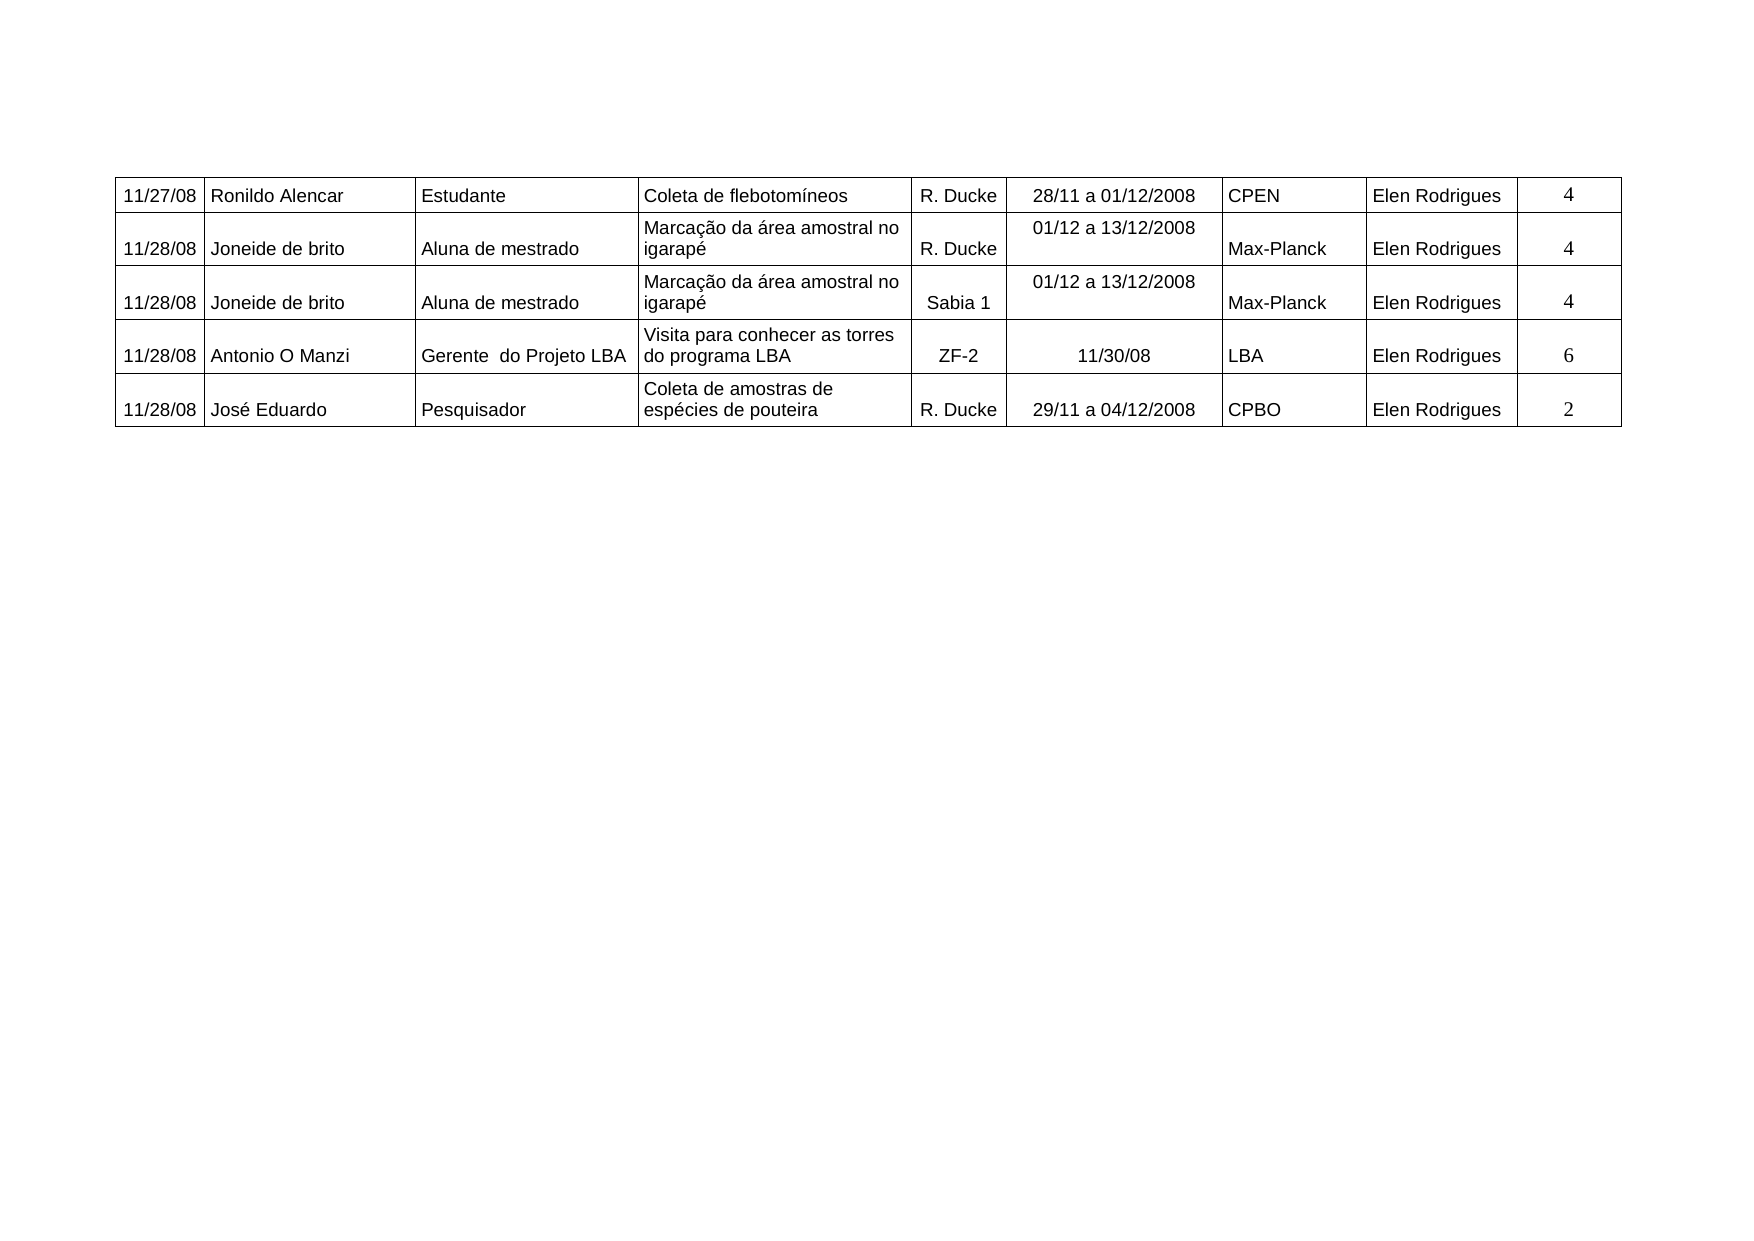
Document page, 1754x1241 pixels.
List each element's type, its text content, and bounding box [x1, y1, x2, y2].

table_header 4 [1518, 178, 1621, 212]
table_cell Elen Rodrigues [1367, 320, 1517, 373]
table_cell Joneide de brito [205, 213, 415, 265]
table_cell 28/11/08 [116, 213, 204, 265]
table_cell 6 [1518, 320, 1621, 373]
table_cell 28/11/08 [116, 320, 204, 373]
table_header Ronildo Alencar [205, 178, 415, 212]
table_cell R. Ducke [912, 374, 1006, 426]
table_cell Visita para conhecer as torres do programa LBA [639, 320, 911, 373]
table_cell José Eduardo [205, 374, 415, 426]
table_cell Aluna de mestrado [416, 213, 638, 265]
table_cell CPBO [1223, 374, 1366, 426]
table_cell Pesquisador [416, 374, 638, 426]
table_cell 30/11/08 [1007, 320, 1222, 373]
table_cell Elen Rodrigues [1367, 213, 1517, 265]
table_cell 01/12 a 13/12/2008 [1007, 266, 1222, 319]
table_header 28/11 a 01/12/2008 [1007, 178, 1222, 212]
table_cell 28/11/08 [116, 374, 204, 426]
table_cell 01/12 a 13/12/2008 [1007, 213, 1222, 265]
table_cell 4 [1518, 213, 1621, 265]
table_header Estudante [416, 178, 638, 212]
table_cell Joneide de brito [205, 266, 415, 319]
table_cell Gerente do Projeto LBA [416, 320, 638, 373]
table_cell Coleta de amostras de espécies de pouteira [639, 374, 911, 426]
table_cell Antonio O Manzi [205, 320, 415, 373]
table_header Coleta de flebotomíneos [639, 178, 911, 212]
table_cell 28/11/08 [116, 266, 204, 319]
table_header Elen Rodrigues [1367, 178, 1517, 212]
table_cell Elen Rodrigues [1367, 266, 1517, 319]
table_cell ZF-2 [912, 320, 1006, 373]
table_cell R. Ducke [912, 213, 1006, 265]
table_cell Sabia 1 [912, 266, 1006, 319]
table_cell Max-Planck [1223, 213, 1366, 265]
table_cell Max-Planck [1223, 266, 1366, 319]
table_cell Marcação da área amostral no igarapé [639, 213, 911, 265]
table_header CPEN [1223, 178, 1366, 212]
table_cell 29/11 a 04/12/2008 [1007, 374, 1222, 426]
table_cell 4 [1518, 266, 1621, 319]
table_cell 2 [1518, 374, 1621, 426]
table_cell LBA [1223, 320, 1366, 373]
table_cell Marcação da área amostral no igarapé [639, 266, 911, 319]
table_header 27/11/08 [116, 178, 204, 212]
table_cell Elen Rodrigues [1367, 374, 1517, 426]
table_cell Aluna de mestrado [416, 266, 638, 319]
table_header R. Ducke [912, 178, 1006, 212]
